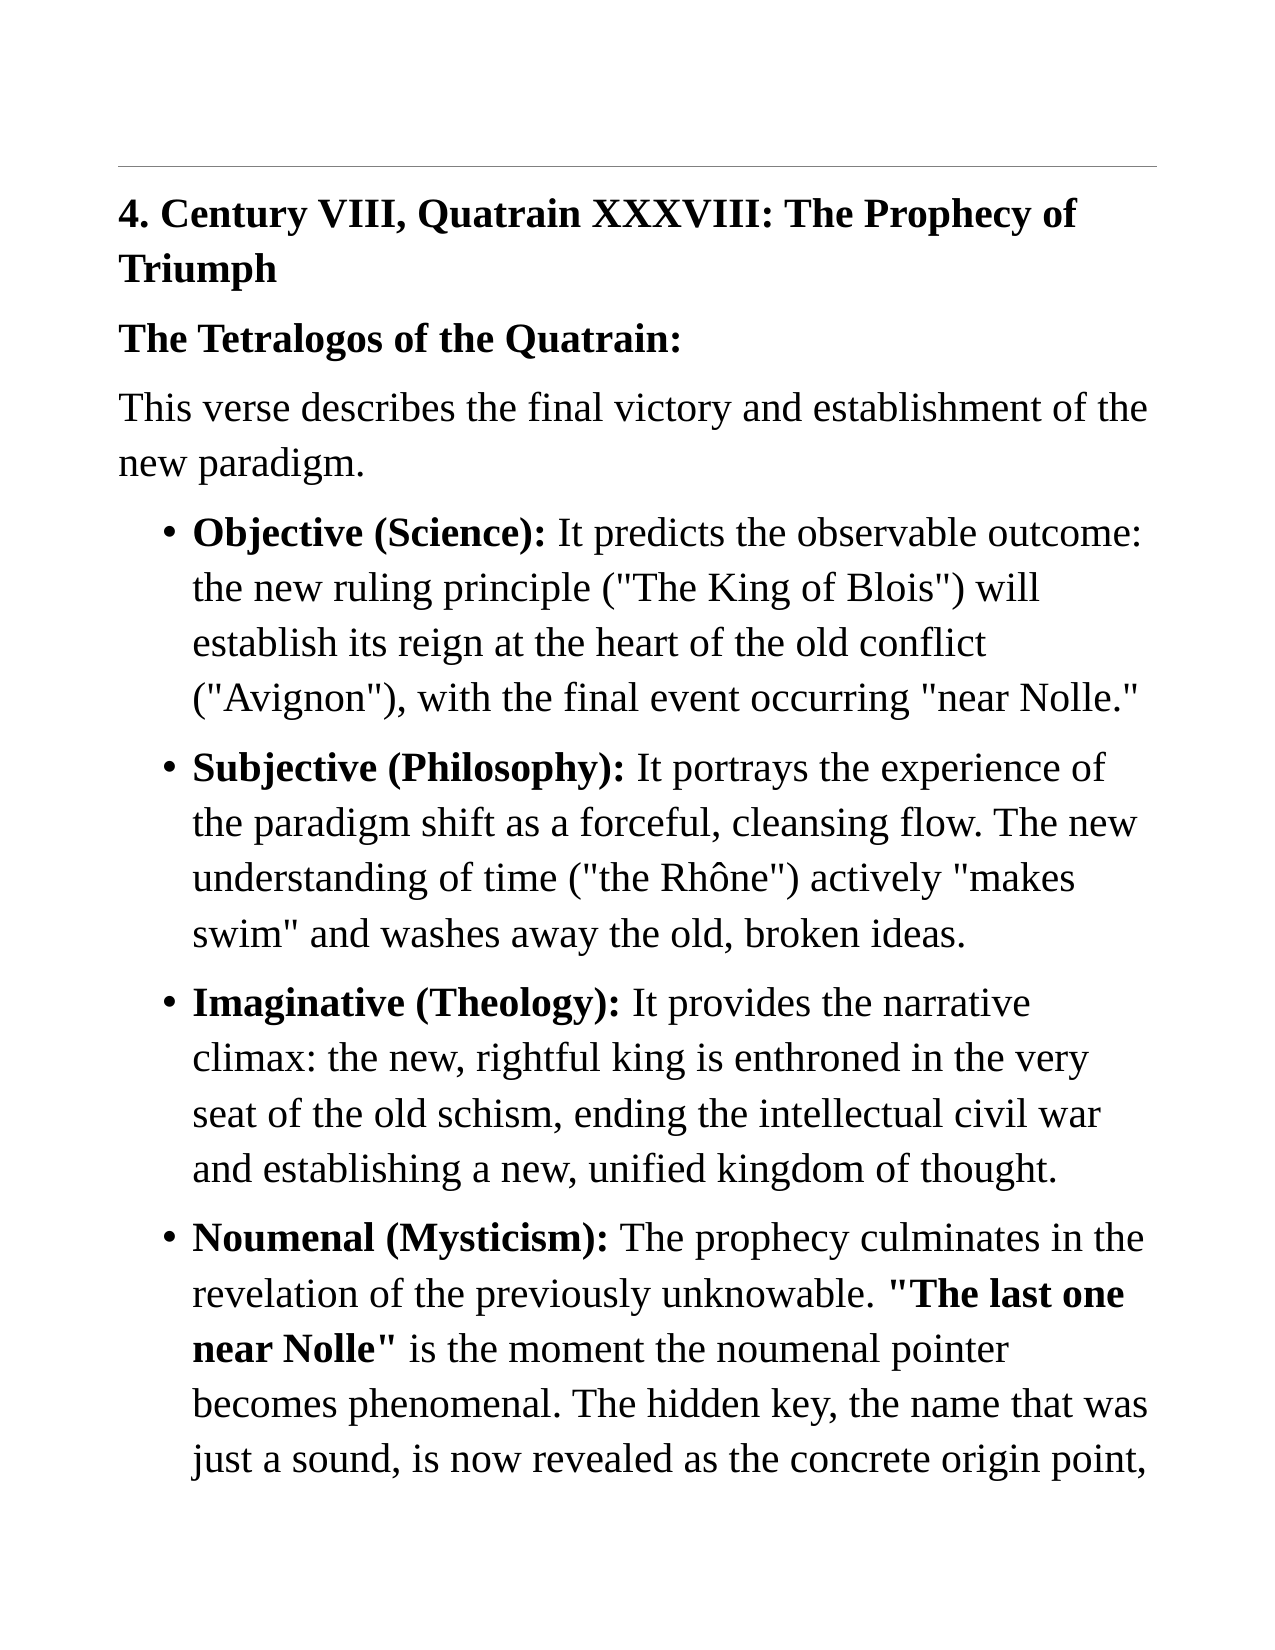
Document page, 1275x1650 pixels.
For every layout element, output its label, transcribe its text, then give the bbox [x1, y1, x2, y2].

subtitle The Tetralogos of the Quatrain: [118, 313, 1157, 361]
text This verse describes the final victory and establishment of the new paradigm. [118, 383, 1157, 486]
subtitle 4. Century VIII, Quatrain XXXVIII: The Prophecy of Triumph [118, 188, 1157, 291]
list Objective (Science): It predicts the observable outcome: the new ruling principle ("The King of Blois") will establish its reign at the heart of the old conflict ("Avignon"), with the final event occurring "near Nolle." [162, 507, 1157, 721]
list Imaginative (Theology): It provides the narrative climax: the new, rightful king is enthroned in the very seat of the old schism, ending the intellectual civil war and establishing a new, unified kingdom of thought. [162, 978, 1157, 1191]
list Subjective (Philosophy): It portrays the experience of the paradigm shift as a forceful, cleansing flow. The new understanding of time ("the Rhône") actively "makes swim" and washes away the old, broken ideas. [162, 743, 1157, 956]
list Noumenal (Mysticism): The prophecy culminates in the revelation of the previously unknowable. "The last one near Nolle" is the moment the noumenal pointer becomes phenomenal. The hidden key, the name that was just a sound, is now revealed as the concrete origin point, [162, 1213, 1157, 1481]
